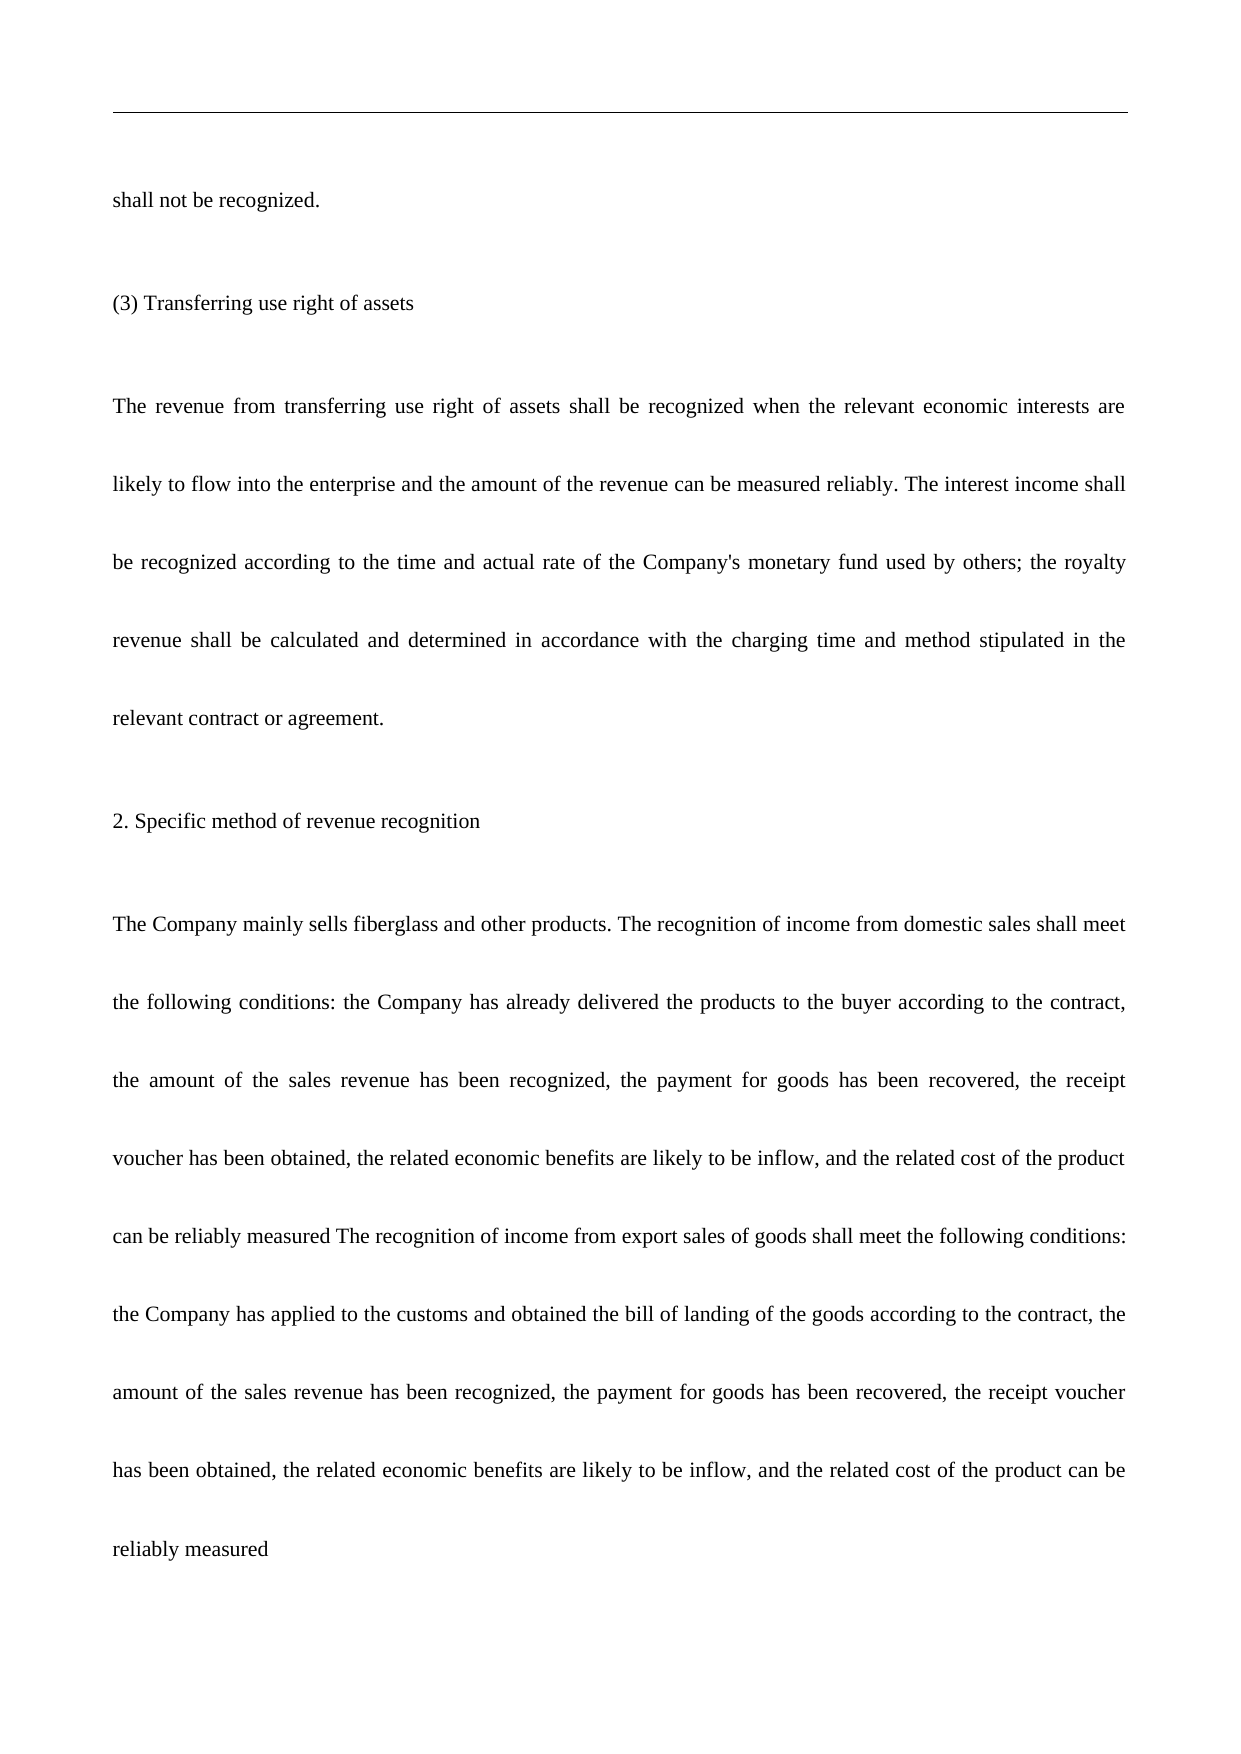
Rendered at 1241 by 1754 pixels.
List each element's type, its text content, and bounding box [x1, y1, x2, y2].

text (3) Transferring use right of assets [112, 261, 1128, 323]
text The Company mainly sells fiberglass and other products. The recognition of income from domestic sales shall meet the following conditions: the Company has already delivered the products to the buyer according to the contract, the amount of the sales revenue has been recognized, the payment for goods has been recovered, the receipt voucher has been obtained, the related economic benefits are likely to be inflow, and the related cost of the product can be reliably measured The recognition of income from export sales of goods shall meet the following conditions: the Company has applied to the customs and obtained the bill of landing of the goods according to the contract, the amount of the sales revenue has been recognized, the payment for goods has been recovered, the receipt voucher has been obtained, the related economic benefits are likely to be inflow, and the related cost of the product can be reliably measured [112, 882, 1128, 1569]
text shall not be recognized. [112, 158, 1128, 221]
text The revenue from transferring use right of assets shall be recognized when the relevant economic interests are likely to flow into the enterprise and the amount of the revenue can be measured reliably. The interest income shall be recognized according to the time and actual rate of the Company's monetary fund used by others; the royalty revenue shall be calculated and determined in accordance with the charging time and method stipulated in the relevant contract or agreement. [112, 364, 1128, 739]
text 2. Specific method of revenue recognition [112, 779, 1128, 841]
